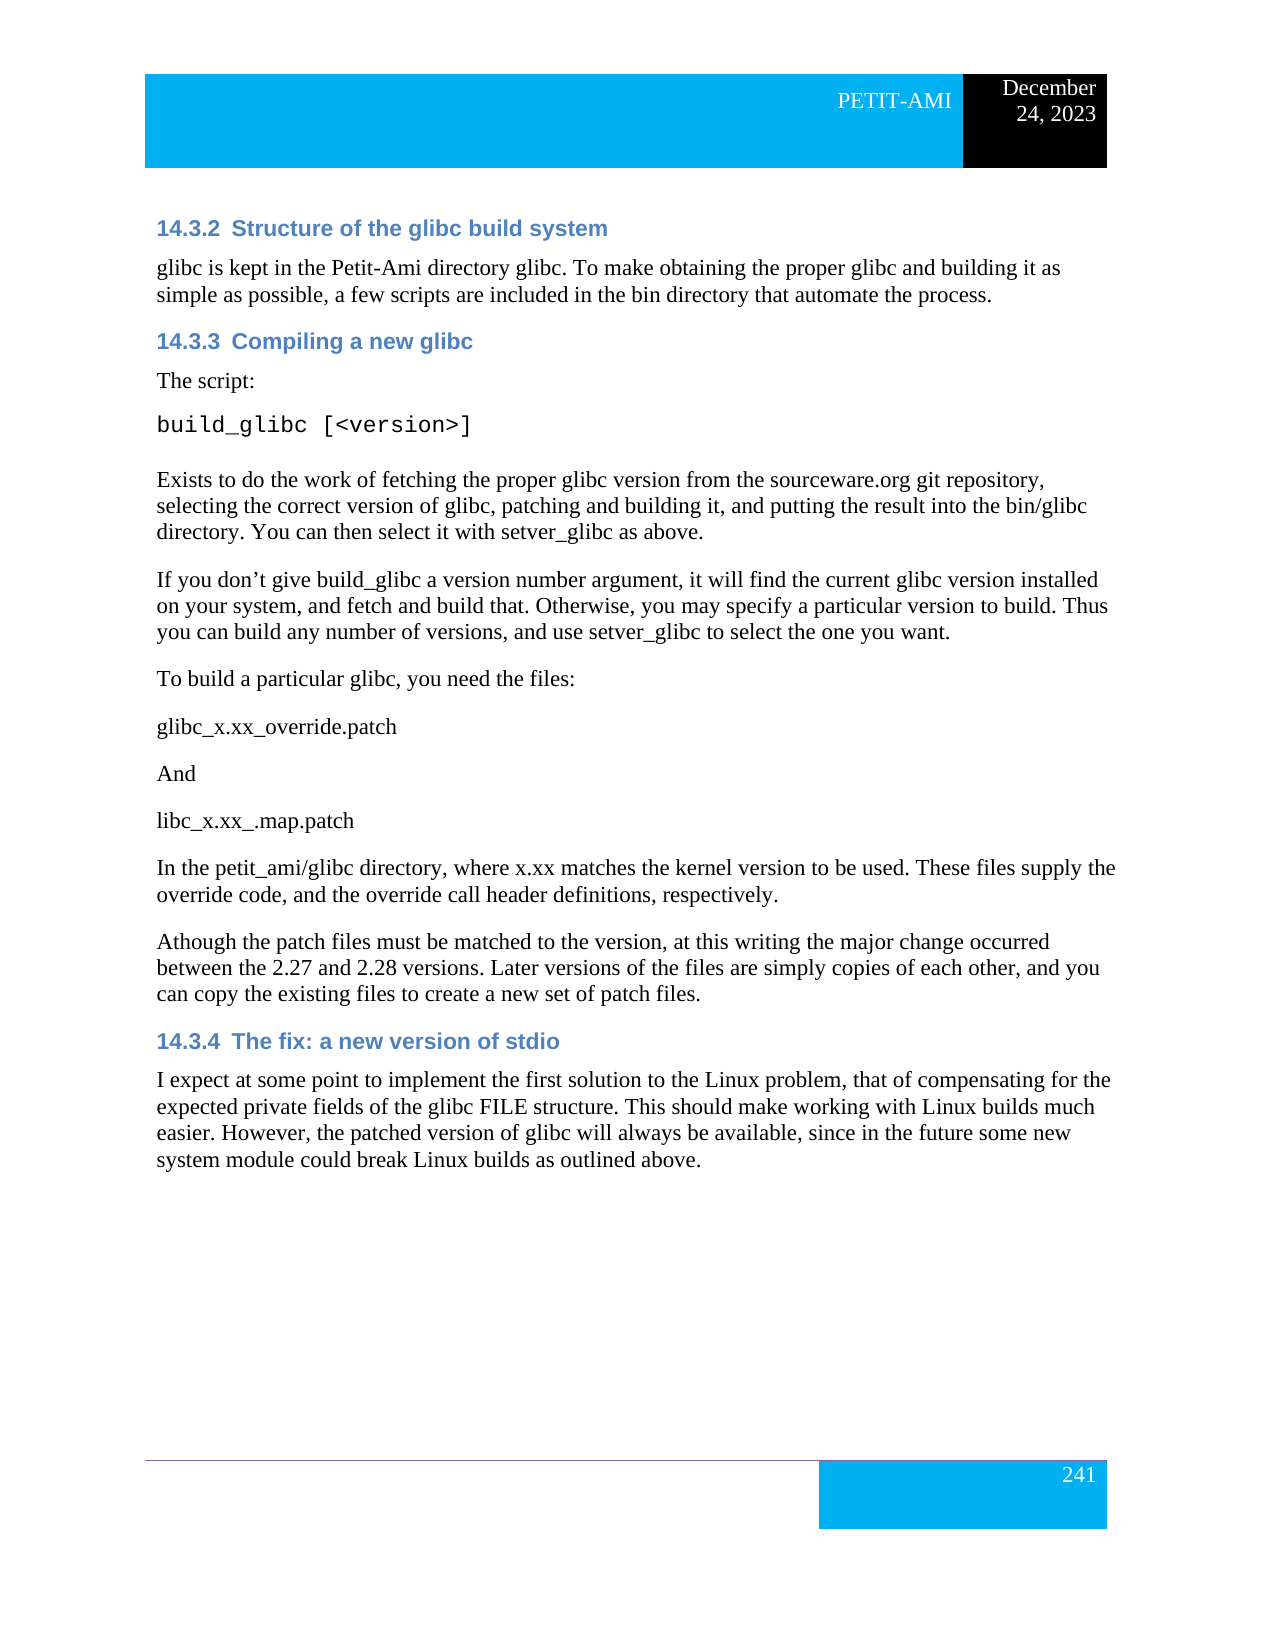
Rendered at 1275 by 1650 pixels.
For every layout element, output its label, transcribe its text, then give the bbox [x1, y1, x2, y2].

text To build a particular glibc, you need the files: [156, 666, 1118, 692]
text I expect at some point to implement the first solution to the Linux problem, that of compensating for the expected private fields of the glibc FILE structure. This should make working with Linux builds much easier. However, the patched version of glibc will always be available, since in the future some new system module could break Linux builds as outlined above. [156, 1067, 1118, 1172]
text And [156, 760, 1118, 786]
text build_glibc [<version>] [156, 414, 1118, 440]
text The script: [156, 367, 1118, 393]
text glibc is kept in the Petit-Ami directory glibc. To make obtaining the proper glibc and building it as simple as possible, a few scripts are included in the bin directory that automate the process. [156, 254, 1118, 307]
text glibc_x.xx_override.patch [156, 713, 1118, 739]
text libc_x.xx_.map.patch [156, 807, 1118, 833]
text If you don’t give build_glibc a version number argument, it will find the current glibc version installed on your system, and fetch and build that. Otherwise, you may specify a particular version to build. Thus you can build any number of versions, and use setver_glibc to select the one you want. [156, 566, 1118, 645]
text In the petit_ami/glibc directory, where x.xx matches the kernel version to be used. These files supply the override code, and the override call header definitions, respectively. [156, 854, 1118, 907]
subtitle Compiling a new glibc [156, 328, 1118, 354]
text Exists to do the work of fetching the proper glibc version from the sourceware.org git repository, selecting the correct version of glibc, patching and building it, and putting the result into the bin/glibc directory. You can then select it with setver_glibc as above. [156, 466, 1118, 545]
text Athough the patch files must be matched to the version, at this writing the major change occurred between the 2.27 and 2.28 versions. Later versions of the files are simply copies of each other, and you can copy the existing files to create a new set of patch files. [156, 928, 1118, 1007]
subtitle The fix: a new version of stdio [156, 1028, 1118, 1054]
subtitle Structure of the glibc build system [156, 215, 1118, 242]
